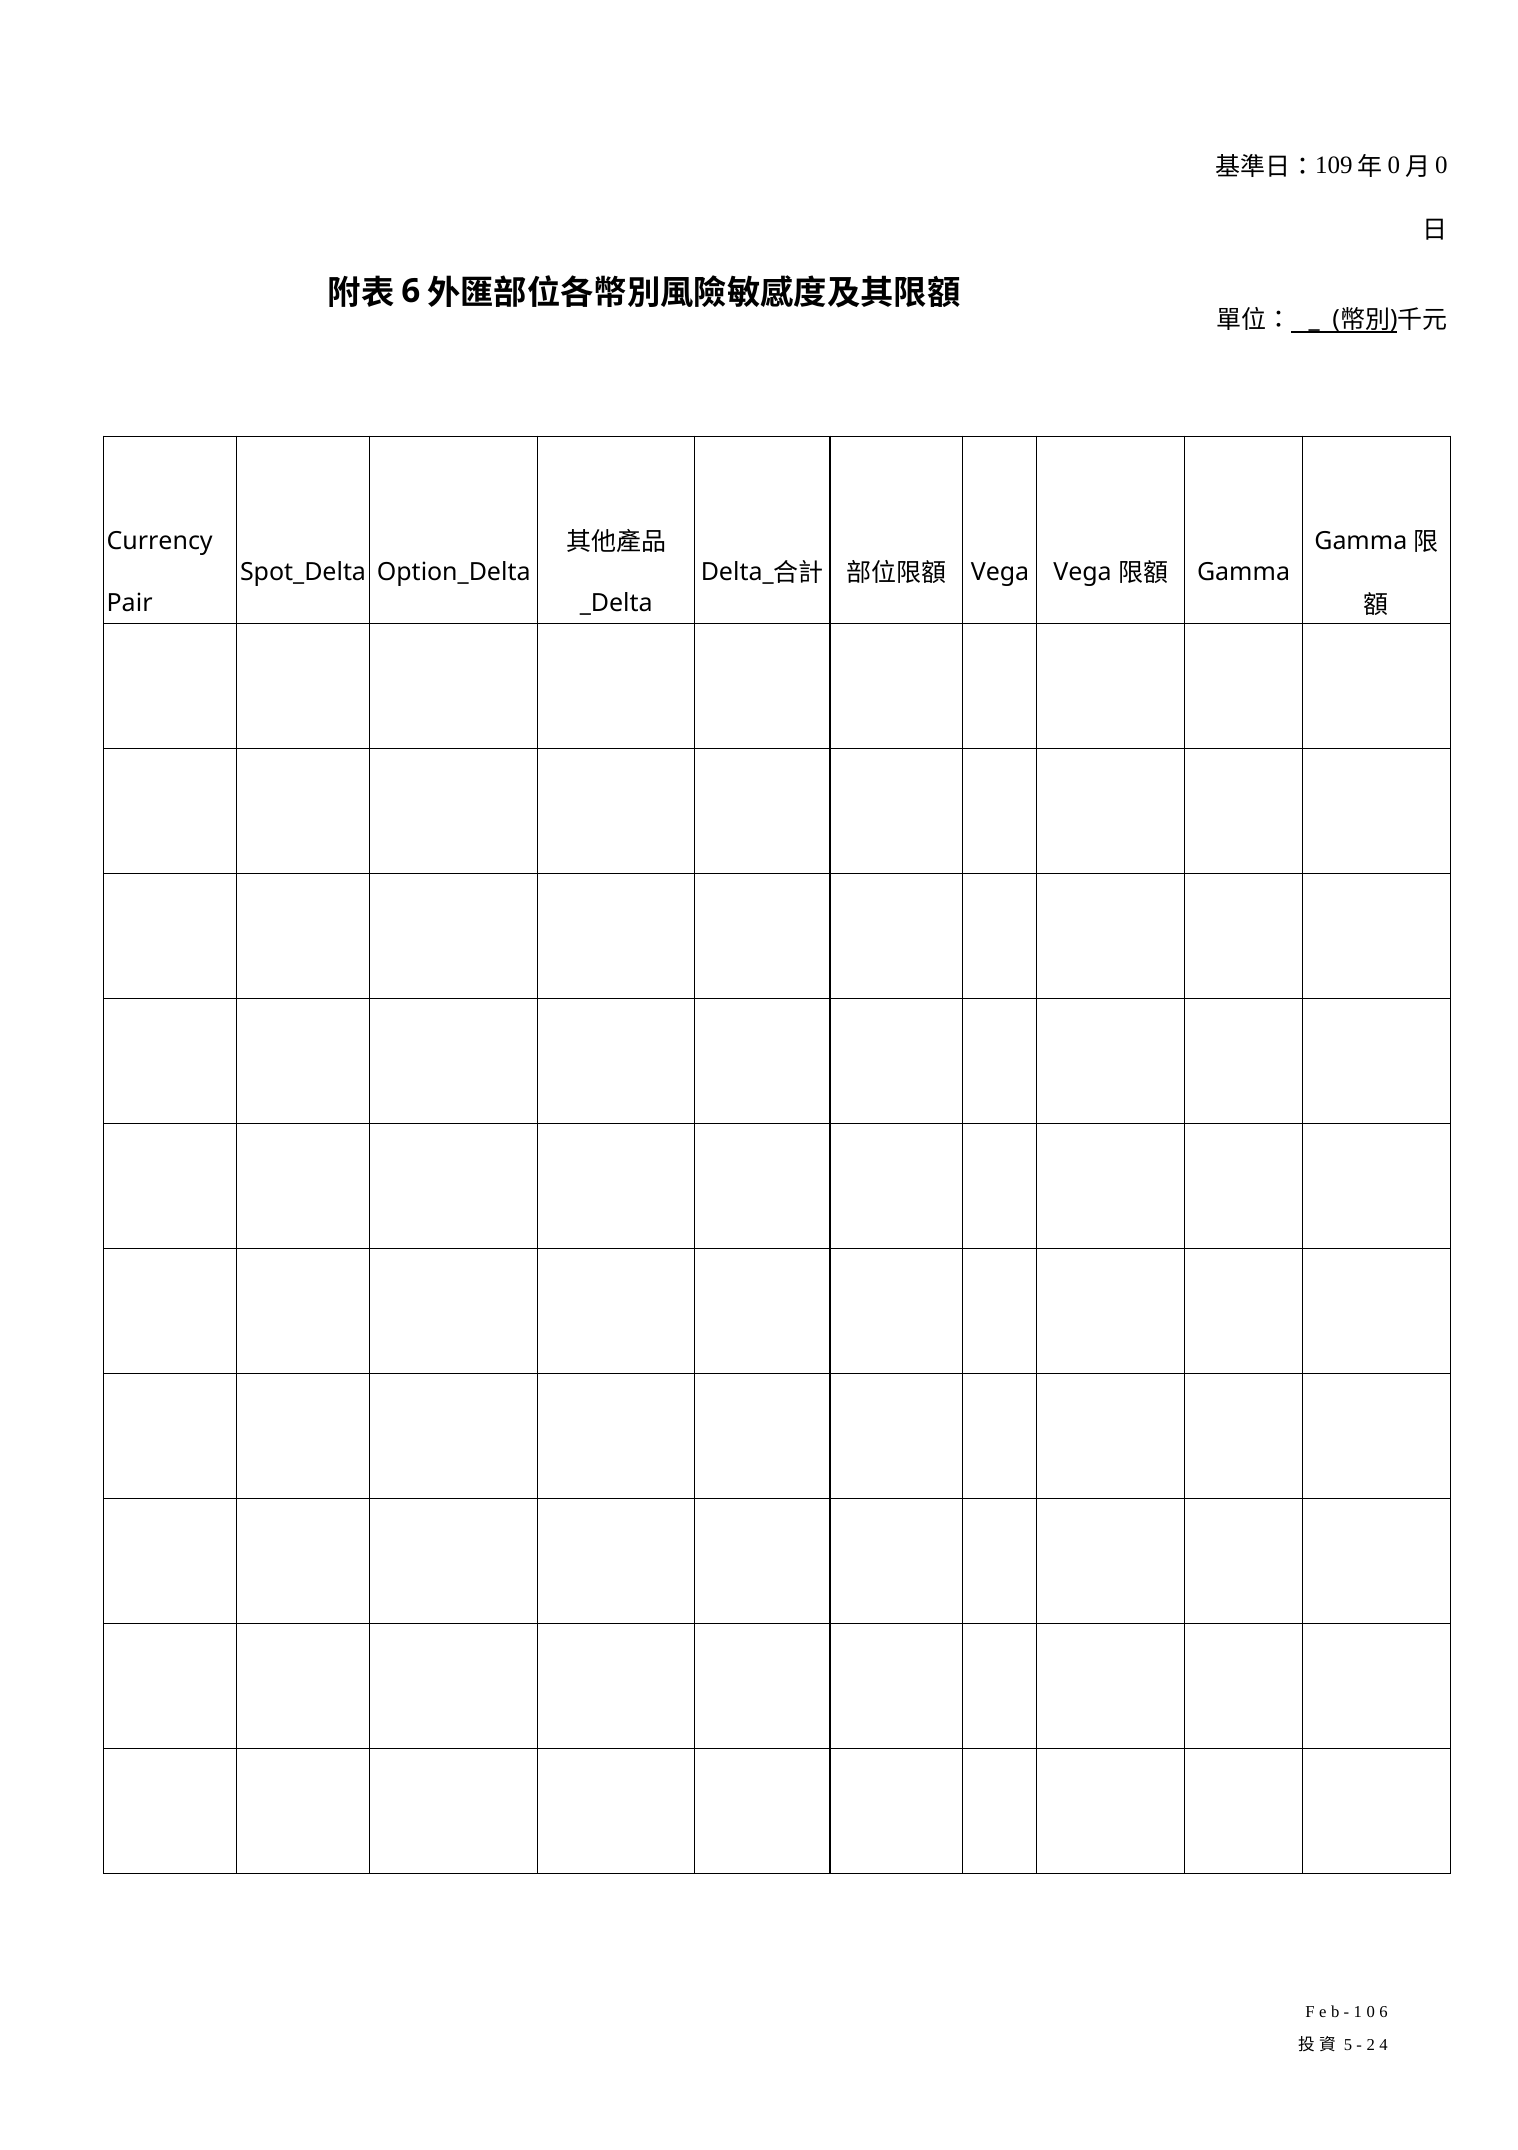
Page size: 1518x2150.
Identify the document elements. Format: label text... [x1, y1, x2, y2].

table_cell [1185, 874, 1302, 998]
table_cell [237, 999, 369, 1123]
table_cell [831, 624, 962, 748]
table_cell [104, 624, 236, 748]
table_cell [1303, 999, 1450, 1123]
table_cell [1037, 999, 1184, 1123]
table_cell [1185, 1374, 1302, 1498]
table_header 基準日：109年0月0日 [1184, 123, 1450, 248]
table_cell [695, 999, 829, 1123]
table_cell [963, 749, 1036, 873]
table_cell [104, 1249, 236, 1373]
table_cell [963, 1624, 1036, 1748]
table_cell [370, 1749, 537, 1873]
table_cell [831, 999, 962, 1123]
table_cell [963, 999, 1036, 1123]
table_cell [1037, 1374, 1184, 1498]
table_cell [538, 1499, 694, 1623]
table_cell [538, 624, 694, 748]
table_cell [538, 1124, 694, 1248]
table_cell [104, 1624, 236, 1748]
table_cell 其他產品_Delta [538, 437, 694, 623]
table_cell [370, 1124, 537, 1248]
table_cell [538, 1749, 694, 1873]
table_cell [695, 624, 829, 748]
table_cell [695, 1624, 829, 1748]
table_cell [538, 1249, 694, 1373]
table_cell [1303, 1749, 1450, 1873]
table_cell 單位： _ (幣別)千元 [1184, 248, 1450, 436]
table_cell Currency Pair [104, 437, 236, 623]
table_cell [1185, 1749, 1302, 1873]
table_cell [1037, 749, 1184, 873]
table_cell [695, 1499, 829, 1623]
table_cell [104, 1124, 236, 1248]
table_cell [695, 874, 829, 998]
table_cell [1037, 1499, 1184, 1623]
table_cell [104, 749, 236, 873]
table_cell [538, 999, 694, 1123]
table_cell [1303, 874, 1450, 998]
table_cell Delta_合計 [695, 437, 829, 623]
table_cell [1185, 1624, 1302, 1748]
table_cell [1185, 749, 1302, 873]
table_cell [831, 1249, 962, 1373]
table_cell [370, 874, 537, 998]
table_cell [1037, 874, 1184, 998]
table_cell [831, 1374, 962, 1498]
table_cell [831, 874, 962, 998]
table_cell [963, 1124, 1036, 1248]
table_cell [237, 1624, 369, 1748]
table_cell [538, 749, 694, 873]
table_cell [1303, 1624, 1450, 1748]
table_cell [963, 1249, 1036, 1373]
table_cell [963, 1374, 1036, 1498]
table_cell [237, 749, 369, 873]
table_cell [104, 1749, 236, 1873]
table_cell [695, 1249, 829, 1373]
table_cell [237, 624, 369, 748]
table_cell [237, 874, 369, 998]
table_cell [1037, 1624, 1184, 1748]
table_cell [104, 874, 236, 998]
table_cell Gamma [1185, 437, 1302, 623]
table_cell [1303, 1374, 1450, 1498]
table_cell Option_Delta [370, 437, 537, 623]
table_cell [1185, 624, 1302, 748]
table_cell [963, 624, 1036, 748]
table_cell [1303, 1499, 1450, 1623]
table_cell [1185, 999, 1302, 1123]
table_cell [1185, 1499, 1302, 1623]
table_cell [1303, 749, 1450, 873]
table_cell [370, 749, 537, 873]
table_cell Spot_Delta [237, 437, 369, 623]
table_cell [695, 1374, 829, 1498]
table_cell Vega 限額 [1037, 437, 1184, 623]
table_cell [1037, 624, 1184, 748]
table_cell [538, 1624, 694, 1748]
table_cell [1185, 1124, 1302, 1248]
table_cell [831, 1124, 962, 1248]
table_cell [963, 1499, 1036, 1623]
table_cell [831, 1749, 962, 1873]
table_cell [370, 999, 537, 1123]
table_cell [1037, 1124, 1184, 1248]
table_cell [104, 1374, 236, 1498]
table_cell [1037, 1749, 1184, 1873]
table_cell [1303, 1249, 1450, 1373]
table_cell [237, 1499, 369, 1623]
table_cell [370, 1499, 537, 1623]
table_cell [831, 1624, 962, 1748]
table_cell [695, 1749, 829, 1873]
table_cell [370, 624, 537, 748]
table_cell [1185, 1249, 1302, 1373]
table_cell [963, 1749, 1036, 1873]
table_cell [104, 999, 236, 1123]
table_cell [695, 749, 829, 873]
table_cell [831, 749, 962, 873]
table_cell [370, 1624, 537, 1748]
table_cell [831, 1499, 962, 1623]
table_header 附表6外匯部位各幣別風險敏感度及其限額 [104, 123, 1184, 436]
table_cell [963, 874, 1036, 998]
table_cell [104, 1499, 236, 1623]
table_cell [538, 874, 694, 998]
table_cell [538, 1374, 694, 1498]
table_cell [237, 1374, 369, 1498]
table_cell [237, 1749, 369, 1873]
table_cell [237, 1249, 369, 1373]
table_cell [237, 1124, 369, 1248]
table_cell Gamma 限額 [1303, 437, 1450, 623]
table_cell [1037, 1249, 1184, 1373]
table_cell [370, 1374, 537, 1498]
table_cell Vega [963, 437, 1036, 623]
table_cell [1303, 624, 1450, 748]
table_cell 部位限額 [831, 437, 962, 623]
table_cell [370, 1249, 537, 1373]
table_cell [695, 1124, 829, 1248]
table_cell [1303, 1124, 1450, 1248]
